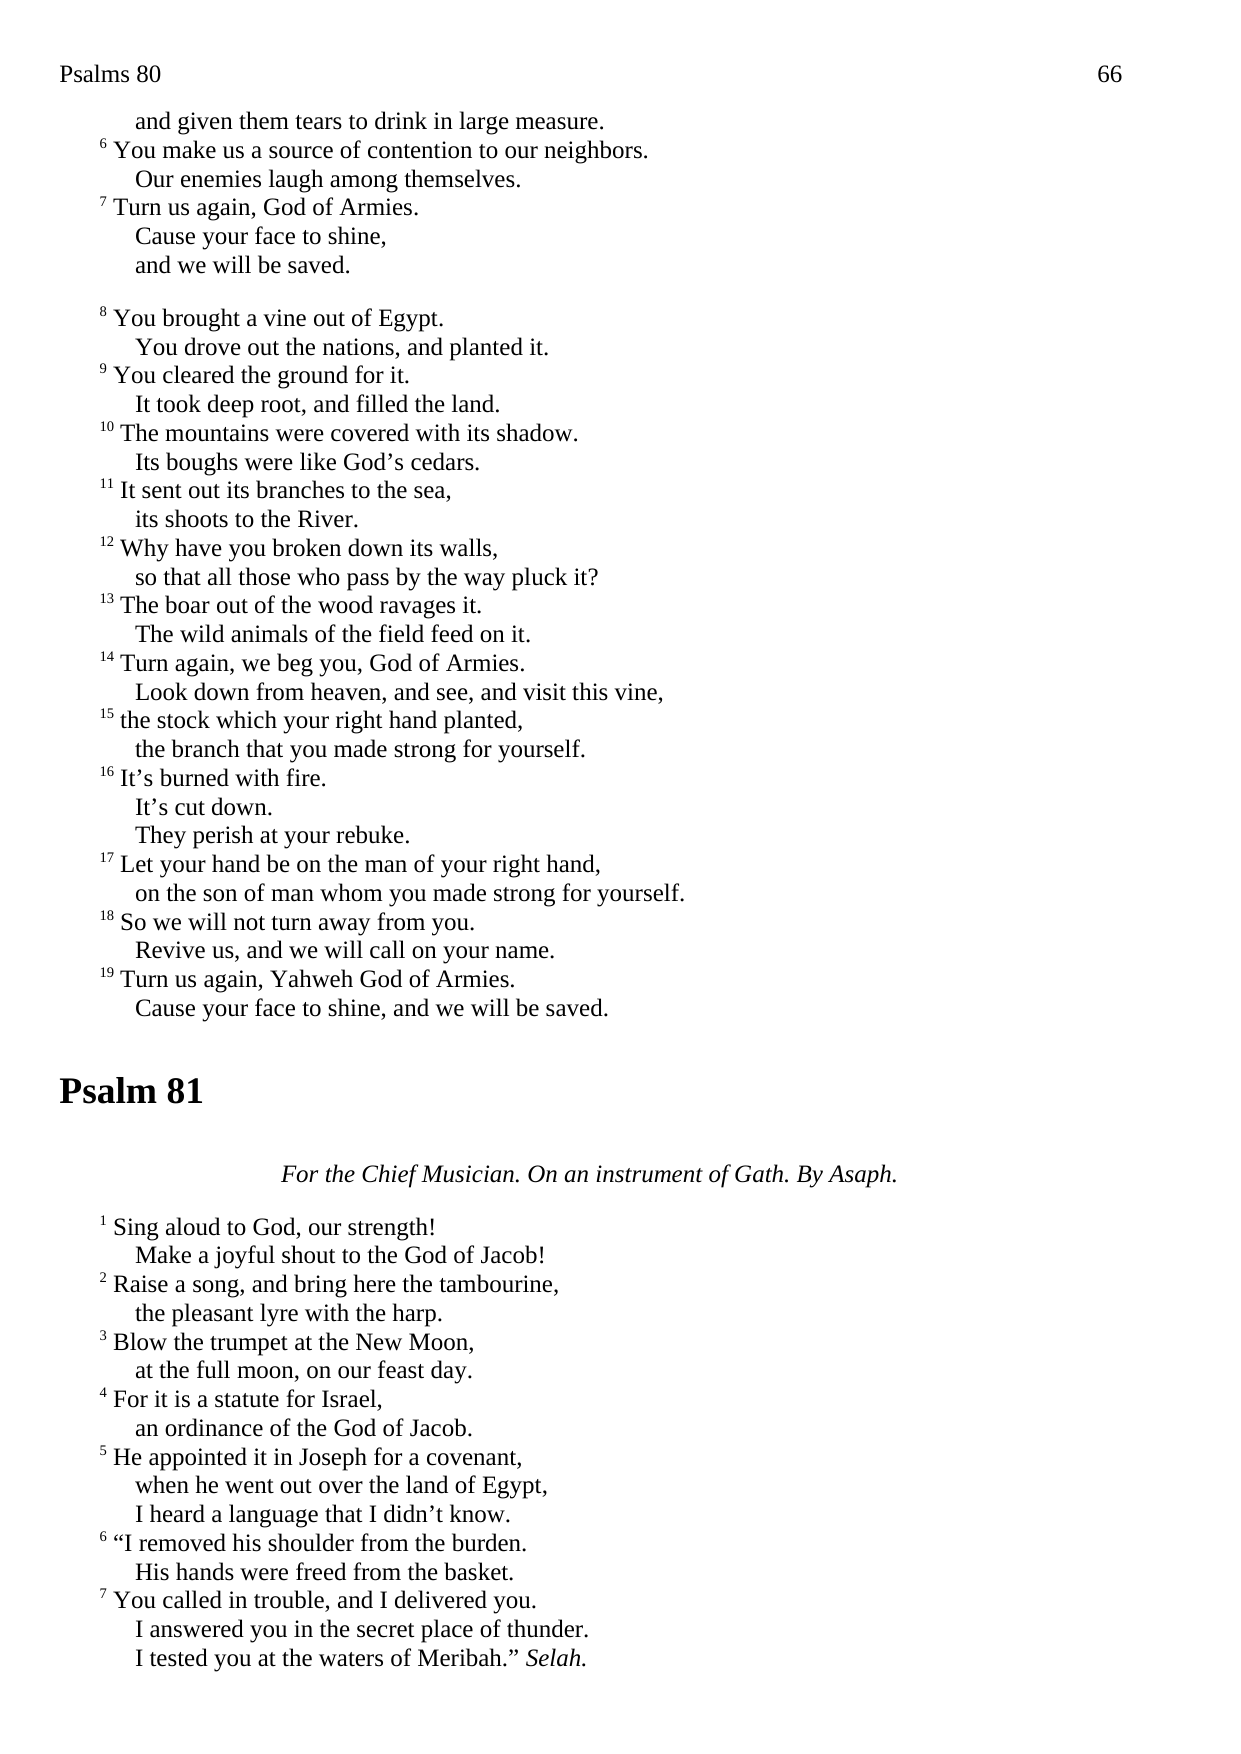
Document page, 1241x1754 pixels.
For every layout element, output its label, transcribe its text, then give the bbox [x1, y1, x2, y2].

text I heard a language that I didn’t know. [135, 1499, 1122, 1528]
text 13 The boar out of the wood ravages it. [99, 590, 1122, 619]
text 12 Why have you broken down its walls, [99, 533, 1122, 562]
text It’s cut down. [135, 792, 1122, 820]
text the branch that you made strong for yourself. [135, 734, 1122, 763]
text 5 He appointed it in Joseph for a covenant, [99, 1442, 1122, 1470]
text at the full moon, on our feast day. [135, 1355, 1122, 1384]
text 2 Raise a song, and bring here the tambourine, [99, 1269, 1122, 1298]
text The wild animals of the field feed on it. [135, 619, 1122, 648]
text His hands were freed from the basket. [135, 1557, 1122, 1585]
text 10 The mountains were covered with its shadow. [99, 418, 1122, 447]
text and given them tears to drink in large measure. [135, 106, 1122, 135]
text 19 Turn us again, Yahweh God of Armies. [99, 964, 1122, 993]
text 8 You brought a vine out of Egypt. [99, 303, 1122, 332]
text its shoots to the River. [135, 504, 1122, 533]
text and we will be saved. [135, 250, 1122, 279]
text 9 You cleared the ground for it. [99, 360, 1122, 389]
text Revive us, and we will call on your name. [135, 935, 1122, 964]
text I tested you at the waters of Meribah.” Selah. [135, 1643, 1122, 1672]
text 16 It’s burned with fire. [99, 763, 1122, 792]
text on the son of man whom you made strong for yourself. [135, 878, 1122, 907]
text It took deep root, and filled the land. [135, 389, 1122, 418]
text Our enemies laugh among themselves. [135, 164, 1122, 192]
text Cause your face to shine, [135, 221, 1122, 250]
text 4 For it is a statute for Israel, [99, 1384, 1122, 1413]
text 7 Turn us again, God of Armies. [99, 192, 1122, 221]
text 18 So we will not turn away from you. [99, 907, 1122, 935]
text 11 It sent out its branches to the sea, [99, 475, 1122, 504]
text 6 You make us a source of contention to our neighbors. [99, 135, 1122, 164]
text Make a joyful shout to the God of Jacob! [135, 1240, 1122, 1269]
text an ordinance of the God of Jacob. [135, 1413, 1122, 1442]
text Its boughs were like God’s cedars. [135, 447, 1122, 475]
text For the Chief Musician. On an instrument of Gath. By Asaph. [59, 1159, 1122, 1188]
text Cause your face to shine, and we will be saved. [135, 993, 1122, 1022]
text Look down from heaven, and see, and visit this vine, [135, 677, 1122, 705]
text They perish at your rebuke. [135, 820, 1122, 849]
text You drove out the nations, and planted it. [135, 332, 1122, 360]
text 15 the stock which your right hand planted, [99, 705, 1122, 734]
text Psalm 81 [59, 1069, 1122, 1112]
text I answered you in the secret place of thunder. [135, 1614, 1122, 1643]
text 14 Turn again, we beg you, God of Armies. [99, 648, 1122, 677]
text 3 Blow the trumpet at the New Moon, [99, 1327, 1122, 1355]
text 7 You called in trouble, and I delivered you. [99, 1585, 1122, 1614]
text so that all those who pass by the way pluck it? [135, 562, 1122, 590]
text when he went out over the land of Egypt, [135, 1470, 1122, 1499]
text the pleasant lyre with the harp. [135, 1298, 1122, 1327]
text 17 Let your hand be on the man of your right hand, [99, 849, 1122, 878]
text 1 Sing aloud to God, our strength! [99, 1212, 1122, 1240]
text 6 “I removed his shoulder from the burden. [99, 1528, 1122, 1557]
